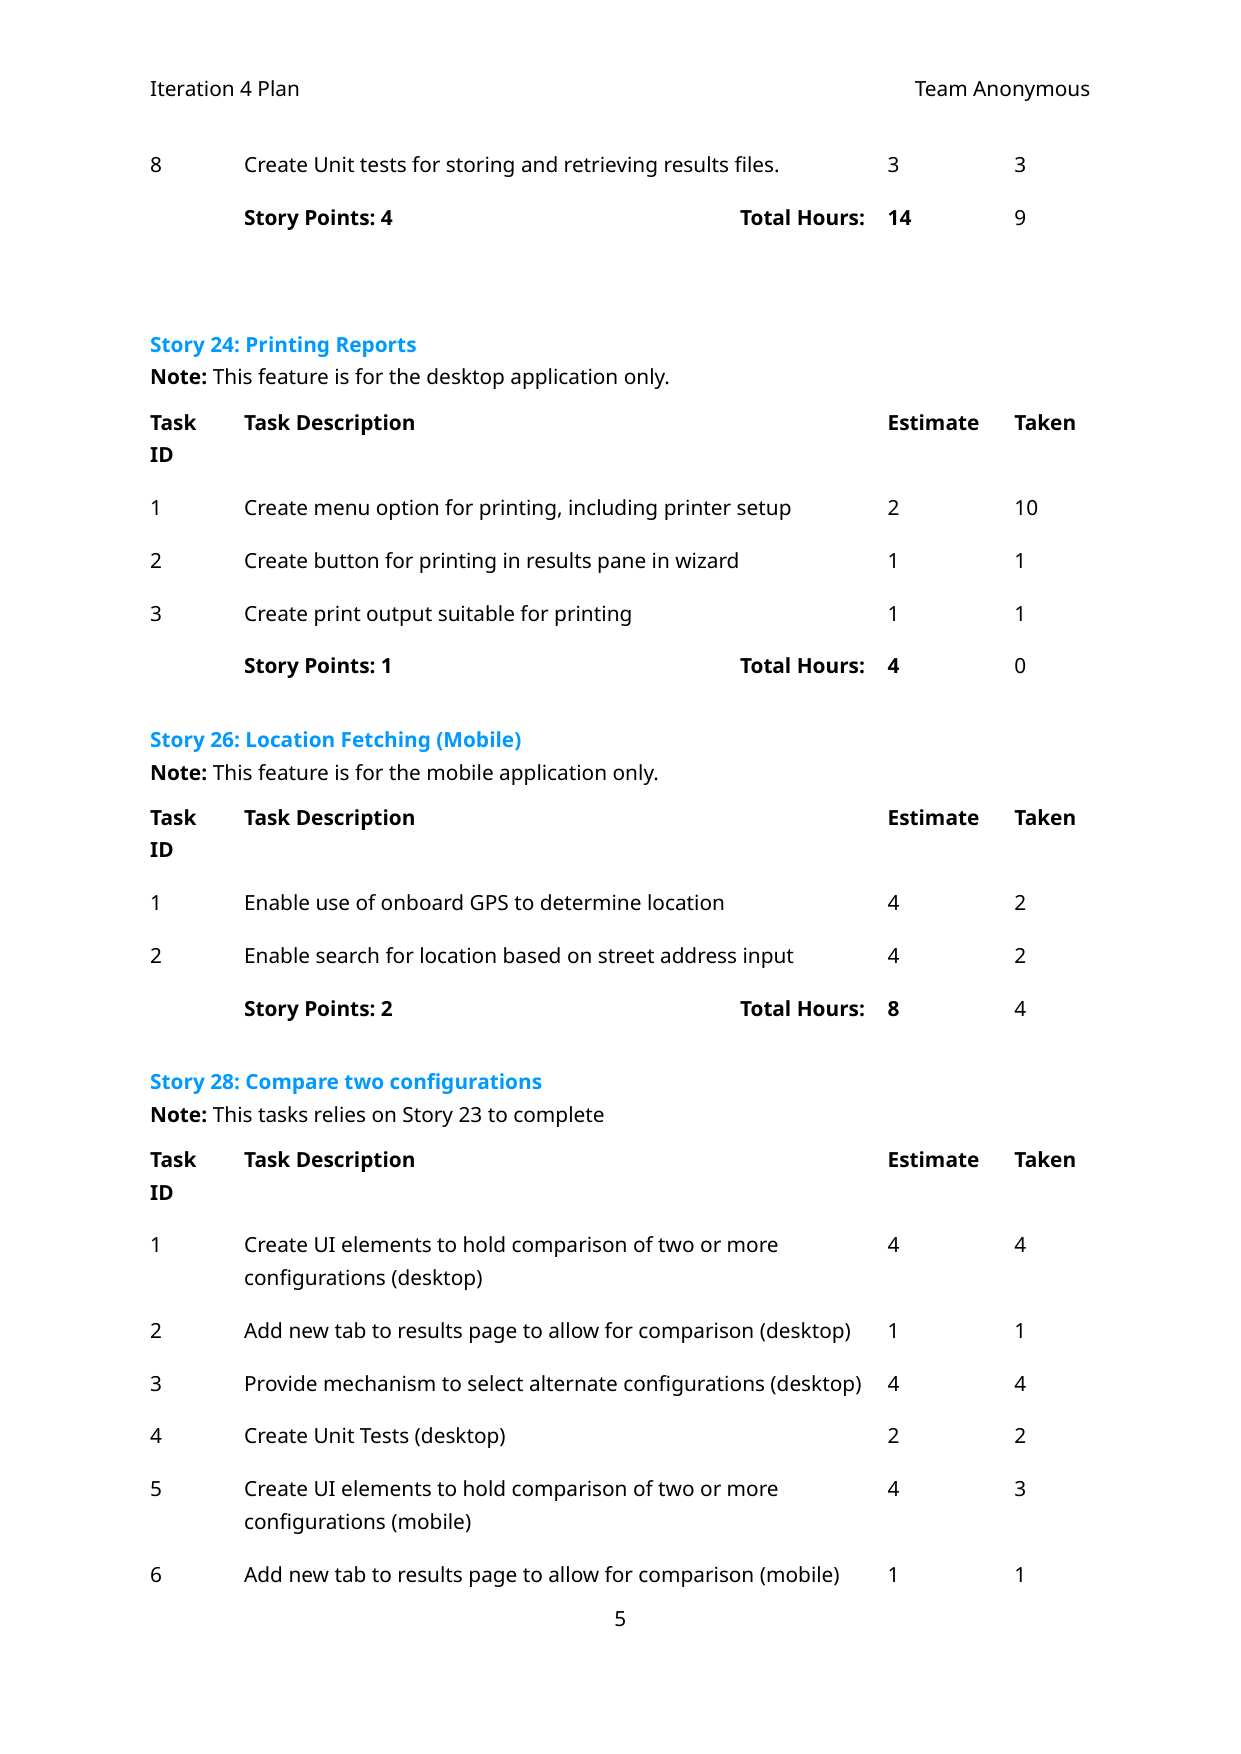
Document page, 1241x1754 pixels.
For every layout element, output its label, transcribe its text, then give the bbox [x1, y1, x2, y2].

table_cell Enable search for location based on street address input [233, 941, 876, 994]
subtitle Story 24: Printing Reports [150, 330, 1090, 358]
table_header Task ID [139, 803, 233, 888]
table_cell 4 [876, 651, 1003, 704]
table_header Estimate [876, 408, 1003, 493]
table_header Task Description [233, 1145, 876, 1231]
table_cell Create UI elements to hold comparison of two or more configurations (mobile) [233, 1475, 876, 1560]
table_cell 2 [1003, 888, 1096, 941]
table_cell 3 [139, 1369, 233, 1422]
table_cell 9 [1003, 203, 1096, 256]
table_cell 3 [1003, 150, 1096, 203]
table_cell 4 [1003, 994, 1096, 1047]
table_cell Story Points: 1 Total Hours: [233, 651, 876, 704]
table_cell 1 [1003, 1560, 1096, 1588]
table_cell 1 [876, 599, 1003, 651]
table_cell 6 [139, 1560, 233, 1588]
table_cell 8 [876, 994, 1003, 1047]
table_cell [139, 651, 233, 704]
table_cell Create print output suitable for printing [233, 599, 876, 651]
table_cell Create button for printing in results pane in wizard [233, 546, 876, 599]
text Note: This feature is for the mobile application only. [150, 758, 1090, 786]
table_cell 1 [1003, 1316, 1096, 1369]
table_cell 2 [139, 941, 233, 994]
table_cell Story Points: 4 Total Hours: [233, 203, 876, 256]
table_header Estimate [876, 1145, 1003, 1231]
table_cell 1 [876, 1316, 1003, 1369]
text Note: This feature is for the desktop application only. [150, 362, 1090, 391]
table_cell 4 [1003, 1369, 1096, 1422]
table_header Taken [1003, 408, 1096, 493]
table_cell 3 [139, 599, 233, 651]
table_cell 10 [1003, 493, 1096, 546]
table_header Taken [1003, 1145, 1096, 1231]
subtitle Story 26: Location Fetching (Mobile) [150, 725, 1090, 753]
table_header Taken [1003, 803, 1096, 888]
table_cell Create Unit tests for storing and retrieving results files. [233, 150, 876, 203]
table_cell 4 [876, 1369, 1003, 1422]
table_cell Add new tab to results page to allow for comparison (desktop) [233, 1316, 876, 1369]
table_cell 1 [1003, 599, 1096, 651]
table_cell 1 [139, 493, 233, 546]
table_cell 8 [139, 150, 233, 203]
table_cell Provide mechanism to select alternate configurations (desktop) [233, 1369, 876, 1422]
table_cell 4 [1003, 1231, 1096, 1316]
table_cell Enable use of onboard GPS to determine location [233, 888, 876, 941]
table_cell 0 [1003, 651, 1096, 704]
table_cell 2 [876, 493, 1003, 546]
table_cell [139, 994, 233, 1047]
table_cell Story Points: 2 Total Hours: [233, 994, 876, 1047]
text Note: This tasks relies on Story 23 to complete [150, 1100, 1090, 1128]
table_cell 2 [139, 546, 233, 599]
table_cell 1 [876, 546, 1003, 599]
table_header Task ID [139, 1145, 233, 1231]
table_cell 1 [1003, 546, 1096, 599]
table_cell 2 [1003, 941, 1096, 994]
table_cell 4 [876, 941, 1003, 994]
table_header Task ID [139, 408, 233, 493]
table_cell 4 [876, 1475, 1003, 1560]
table_cell 3 [876, 150, 1003, 203]
table_cell 2 [139, 1316, 233, 1369]
table_cell 1 [139, 1231, 233, 1316]
table_cell 3 [1003, 1475, 1096, 1560]
table_cell Create menu option for printing, including printer setup [233, 493, 876, 546]
table_cell Create Unit Tests (desktop) [233, 1422, 876, 1474]
table_cell 14 [876, 203, 1003, 256]
subtitle Story 28: Compare two configurations [150, 1067, 1090, 1096]
table_cell 2 [1003, 1422, 1096, 1474]
table_header Estimate [876, 803, 1003, 888]
table_cell 1 [139, 888, 233, 941]
table_cell 4 [876, 1231, 1003, 1316]
table_cell 5 [139, 1475, 233, 1560]
table_cell 4 [876, 888, 1003, 941]
table_cell Add new tab to results page to allow for comparison (mobile) [233, 1560, 876, 1588]
table_cell [139, 203, 233, 256]
table_header Task Description [233, 408, 876, 493]
table_cell 4 [139, 1422, 233, 1474]
table_cell 2 [876, 1422, 1003, 1474]
table_cell 1 [876, 1560, 1003, 1588]
table_cell Create UI elements to hold comparison of two or more configurations (desktop) [233, 1231, 876, 1316]
table_header Task Description [233, 803, 876, 888]
